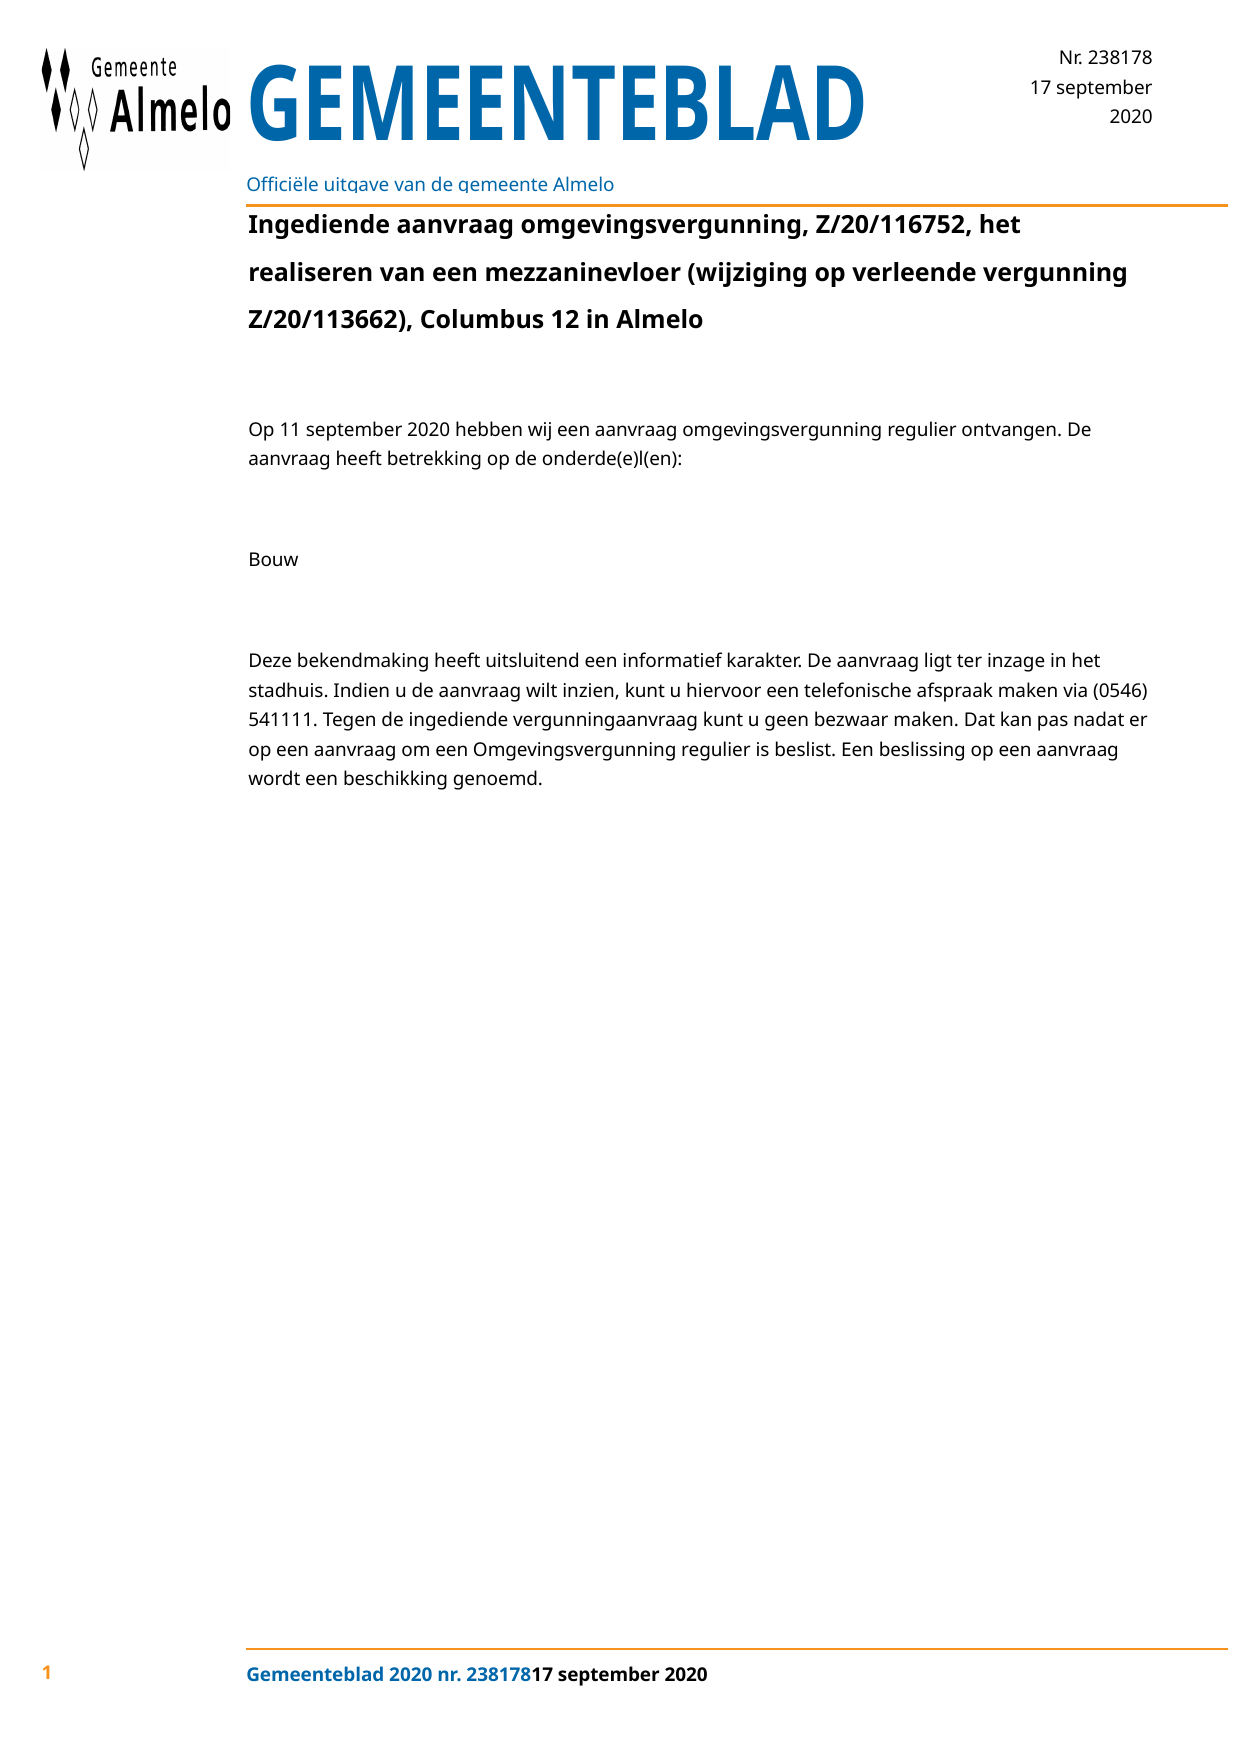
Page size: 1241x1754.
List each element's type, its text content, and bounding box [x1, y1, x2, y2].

picture [41, 47, 231, 172]
text Op 11 september 2020 hebben wij een aanvraag omgevingsvergunning regulier ontvangen. De aanvraag heeft betrekking op de onderde(e)l(en): [248, 416, 1152, 471]
text Deze bekendmaking heeft uitsluitend een informatief karakter. De aanvraag ligt ter inzage in het stadhuis. Indien u de aanvraag wilt inzien, kunt u hiervoor een telefonische afspraak maken via (0546) 541111. Tegen de ingediende vergunningaanvraag kunt u geen bezwaar maken. Dat kan pas nadat er op een aanvraag om een Omgevingsvergunning regulier is beslist. Een beslissing op een aanvraag wordt een beschikking genoemd. [248, 647, 1152, 791]
text Bouw [248, 546, 1152, 572]
text Ingediende aanvraag omgevingsvergunning, Z/20/116752, het realiseren van een mezzaninevloer (wijziging op verleende vergunning Z/20/113662), Columbus 12 in Almelo [248, 207, 1152, 336]
